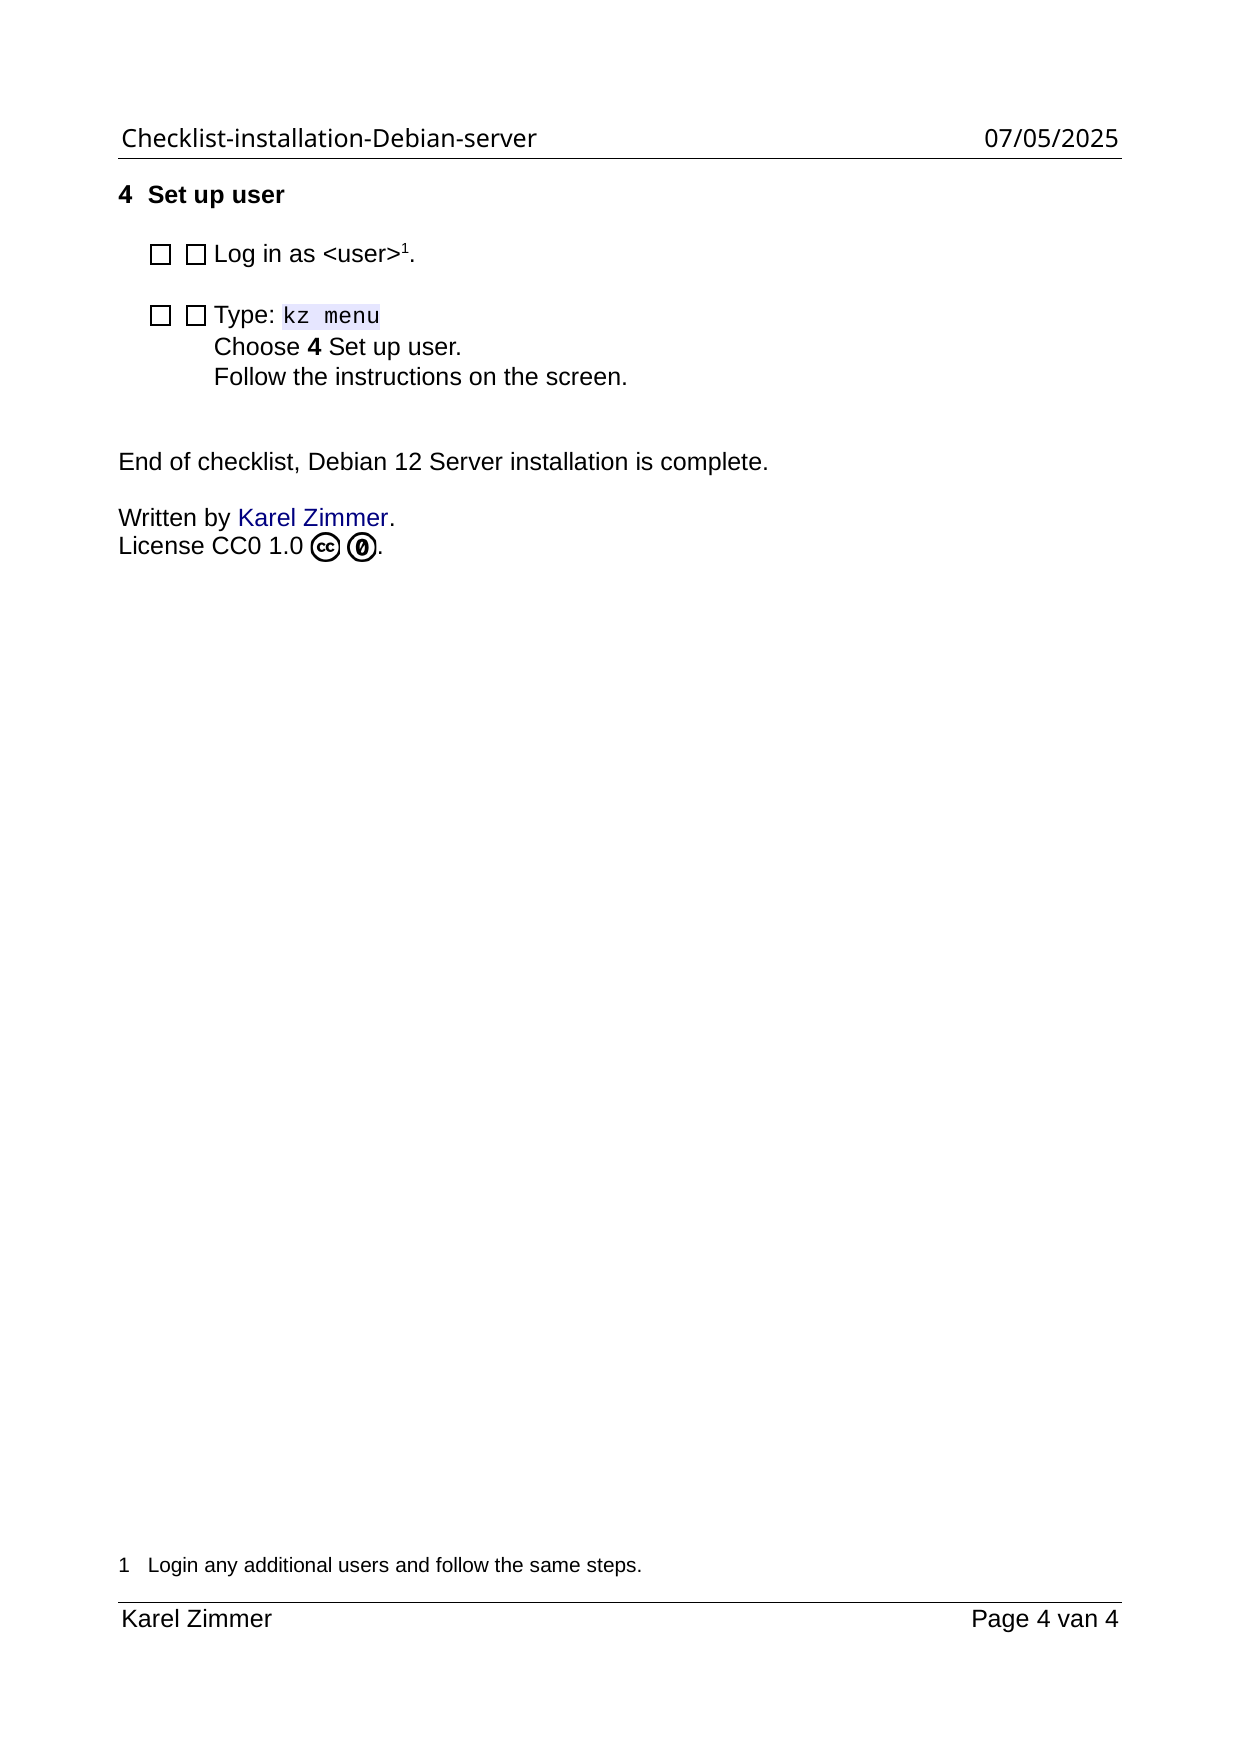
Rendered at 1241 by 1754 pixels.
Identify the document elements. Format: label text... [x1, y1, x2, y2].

table_header Log in as <user>. [213, 239, 1122, 269]
text . [377, 532, 1122, 562]
text Written by Karel Zimmer. [118, 504, 1122, 532]
table_cell [142, 332, 177, 362]
picture [347, 532, 377, 562]
table_cell Follow the instructions on the screen. [213, 362, 1122, 392]
picture [310, 532, 340, 562]
table_cell [177, 332, 213, 362]
table_cell [213, 269, 1122, 300]
text License CC0 1.0 [118, 532, 310, 562]
table_cell [177, 362, 213, 392]
table_cell [177, 300, 213, 332]
table_cell [118, 362, 142, 392]
table_cell [118, 269, 142, 300]
table_header [177, 239, 213, 269]
list Set up user [118, 177, 1122, 211]
table_cell [177, 269, 213, 300]
text End of checklist, Debian 12 Server installation is complete. [118, 448, 1122, 476]
table_cell [118, 300, 142, 332]
table_header [118, 239, 142, 269]
table_header [142, 239, 177, 269]
table_cell Type: kz menu [213, 300, 1122, 332]
table_cell [142, 300, 177, 332]
table_cell [118, 332, 142, 362]
table_cell [142, 362, 177, 392]
table_cell [142, 269, 177, 300]
table_cell Choose 4 Set up user. [213, 332, 1122, 362]
